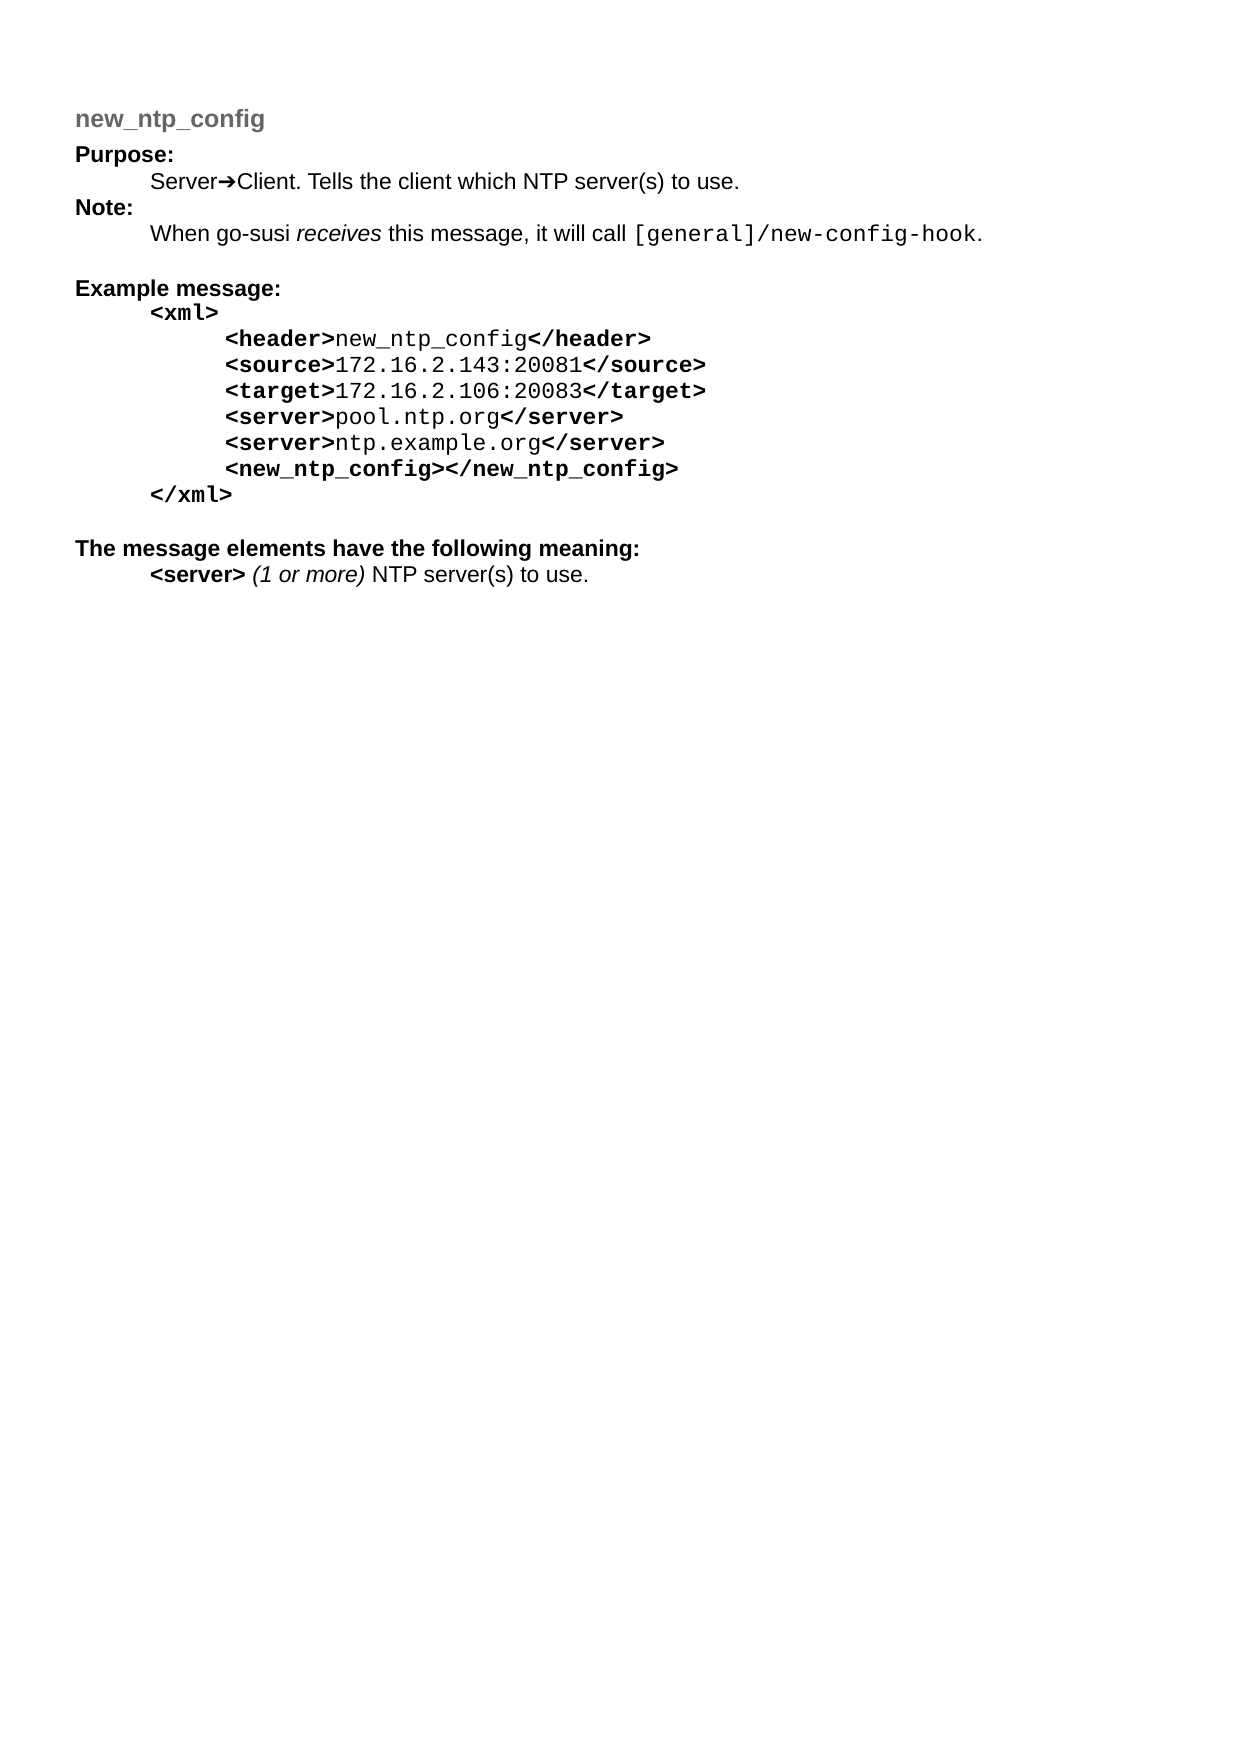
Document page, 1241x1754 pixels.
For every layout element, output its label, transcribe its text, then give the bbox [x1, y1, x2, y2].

text <server>ntp.example.org</server> [225, 431, 1165, 457]
text The message elements have the following meaning: [75, 535, 1165, 561]
text <server>pool.ntp.org</server> [225, 405, 1165, 431]
text <target>172.16.2.106:20083</target> [225, 379, 1165, 405]
subtitle new_ntp_config [75, 104, 1165, 133]
text <header>new_ntp_config</header> [225, 327, 1165, 353]
text When go-susi receives this message, it will call [general]/new-config-hook. [150, 220, 1165, 249]
text Example message: [75, 275, 1165, 301]
text Purpose: [75, 141, 1165, 168]
text <source>172.16.2.143:20081</source> [225, 353, 1165, 379]
text <server> (1 or more) NTP server(s) to use. [150, 561, 1165, 587]
text Server➔Client. Tells the client which NTP server(s) to use. [150, 168, 1165, 194]
text Note: [75, 194, 1165, 220]
text </xml> [150, 483, 1165, 509]
text <new_ntp_config></new_ntp_config> [225, 457, 1165, 483]
text <xml> [150, 301, 1165, 327]
